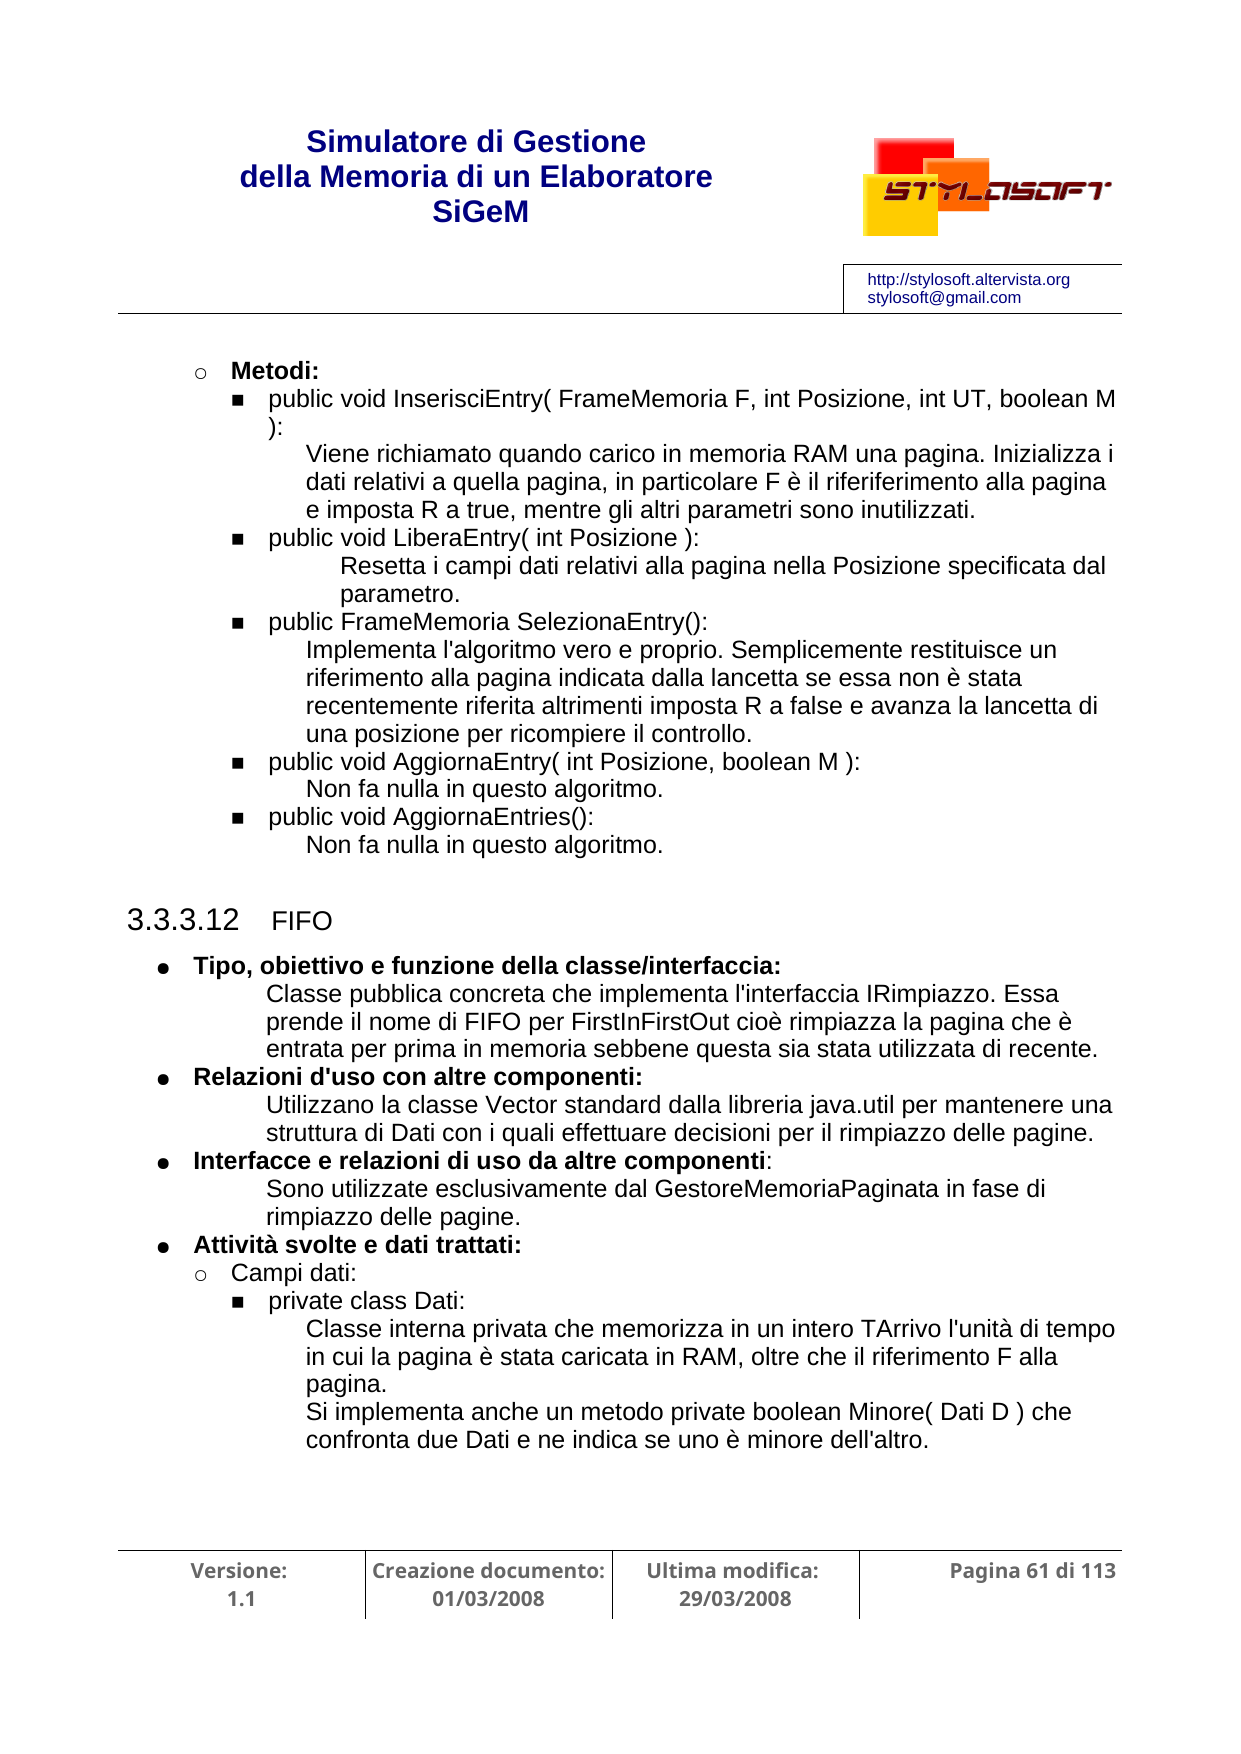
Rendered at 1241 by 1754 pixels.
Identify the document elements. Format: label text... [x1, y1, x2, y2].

list Attività svolte e dati trattati: [156, 1231, 1122, 1258]
list public FrameMemoria SelezionaEntry(): [231, 608, 1122, 636]
list Metodi: [193, 357, 1122, 384]
list private class Dati: [231, 1286, 1122, 1314]
list Relazioni d'uso con altre componenti: Utilizzano la classe Vector standard dalla libreria java.util per mantenere una struttura di Dati con i quali effettuare decisioni per il rimpiazzo delle pagine. [156, 1063, 1122, 1147]
list Campi dati: [193, 1258, 1122, 1286]
picture [848, 123, 1117, 247]
list Classe interna privata che memorizza in un intero TArrivo l'unità di tempo in cui la pagina è stata caricata in RAM, oltre che il riferimento F alla pagina. [268, 1314, 1122, 1398]
list public void AggiornaEntry( int Posizione, boolean M ): [231, 747, 1122, 775]
list Viene richiamato quando carico in memoria RAM una pagina. Inizializza i dati relativi a quella pagina, in particolare F è il riferiferimento alla pagina e imposta R a true, mentre gli altri parametri sono inutilizzati. [268, 440, 1122, 524]
subtitle FIFO [118, 902, 1122, 937]
list public void LiberaEntry( int Posizione ): Resetta i campi dati relativi alla pagina nella Posizione specificata dal parametro. [231, 524, 1122, 608]
list Non fa nulla in questo algoritmo. [268, 775, 1122, 803]
list public void InserisciEntry( FrameMemoria F, int Posizione, int UT, boolean M ): [231, 384, 1122, 440]
list Implementa l'algoritmo vero e proprio. Semplicemente restituisce un riferimento alla pagina indicata dalla lancetta se essa non è stata recentemente riferita altrimenti imposta R a false e avanza la lancetta di una posizione per ricompiere il controllo. [268, 636, 1122, 747]
list Si implementa anche un metodo private boolean Minore( Dati D ) che confronta due Dati e ne indica se uno è minore dell'altro. [268, 1398, 1122, 1454]
list Tipo, obiettivo e funzione della classe/interfaccia: Classe pubblica concreta che implementa l'interfaccia IRimpiazzo. Essa prende il nome di FIFO per FirstInFirstOut cioè rimpiazza la pagina che è entrata per prima in memoria sebbene questa sia stata utilizzata di recente. [156, 951, 1122, 1063]
list public void AggiornaEntries(): [231, 803, 1122, 831]
list Non fa nulla in questo algoritmo. [268, 831, 1122, 859]
list Interfacce e relazioni di uso da altre componenti: Sono utilizzate esclusivamente dal GestoreMemoriaPaginata in fase di rimpiazzo delle pagine. [156, 1147, 1122, 1231]
